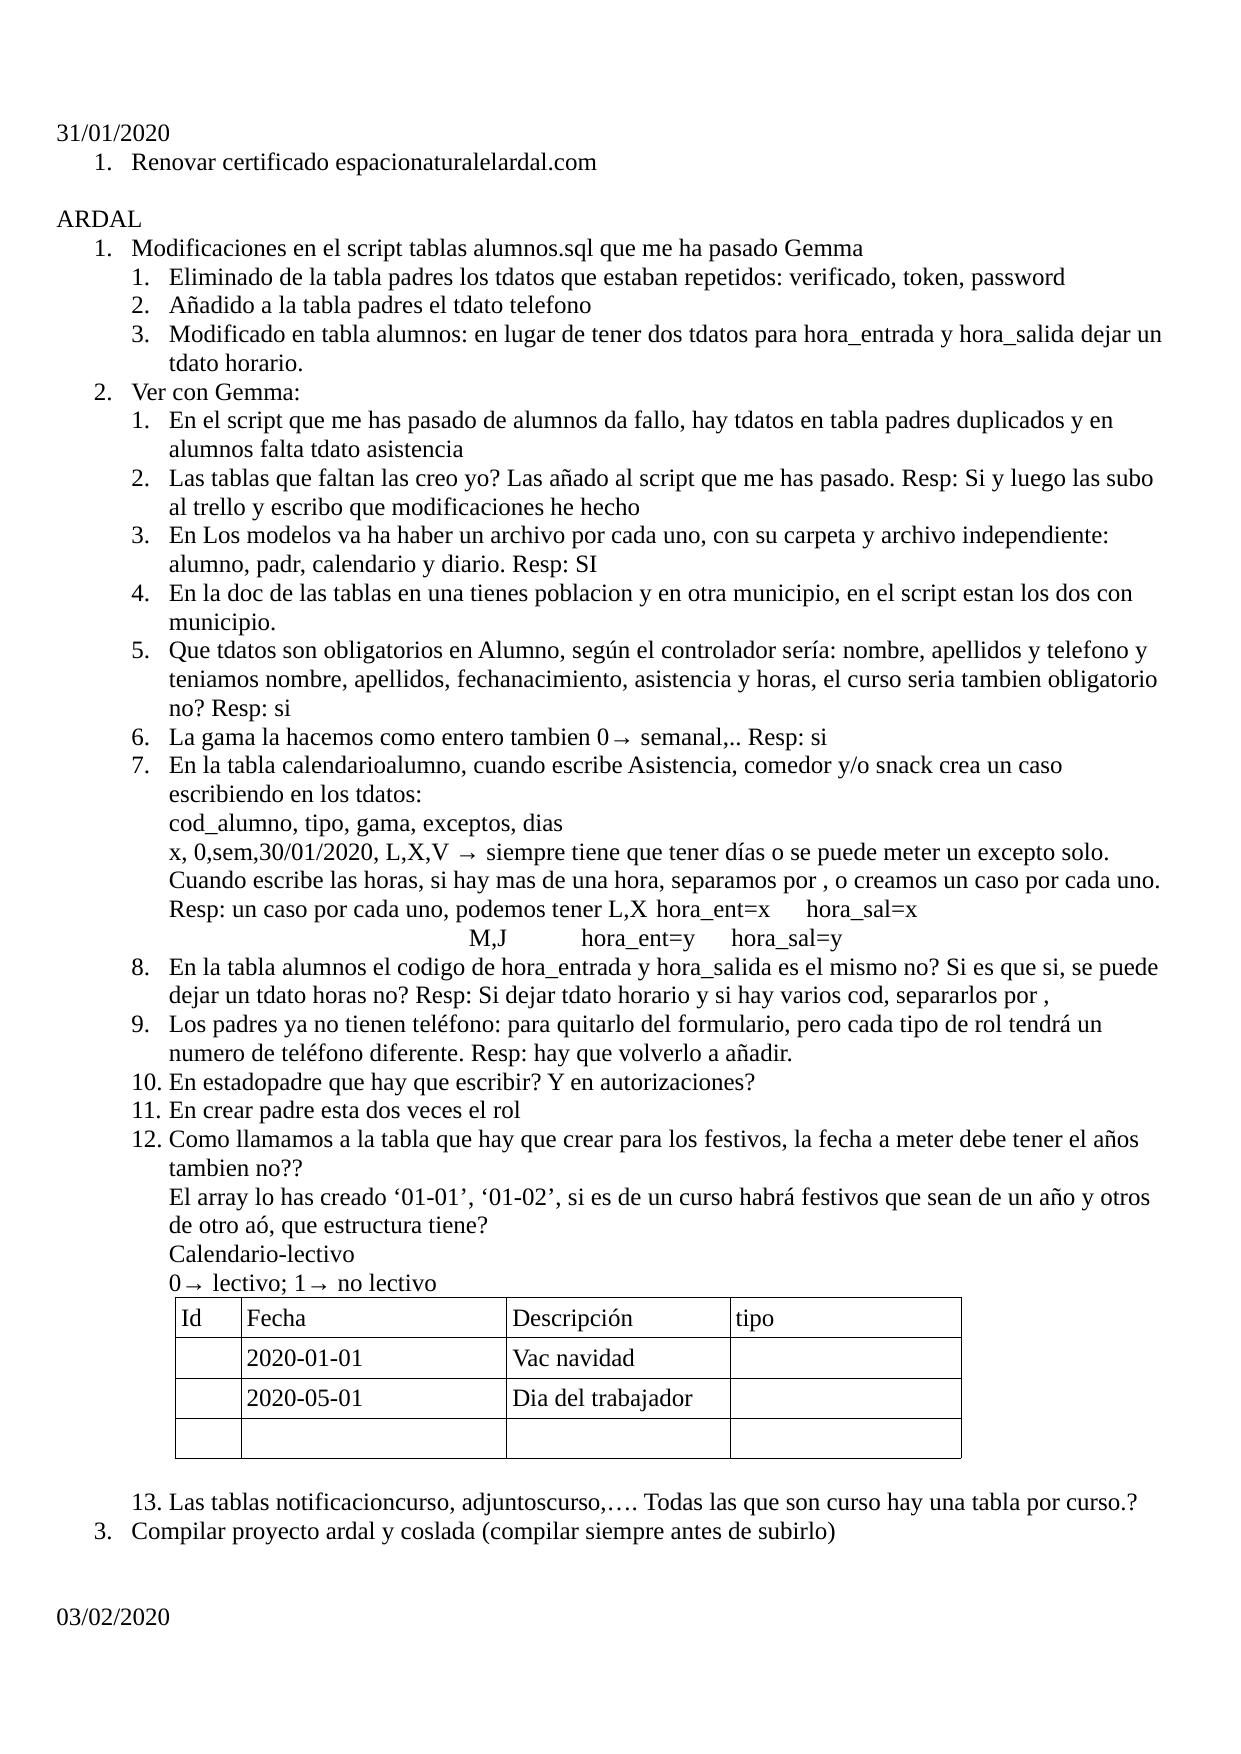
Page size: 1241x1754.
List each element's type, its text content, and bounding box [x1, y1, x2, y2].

list Calendario-lectivo [131, 1239, 1167, 1268]
table_header Descripción [507, 1298, 730, 1337]
list Los padres ya no tienen teléfono: para quitarlo del formulario, pero cada tipo de rol tendrá un numero de teléfono diferente. Resp: hay que volverlo a añadir. [131, 1009, 1167, 1067]
list Las tablas notificacioncurso, adjuntoscurso,…. Todas las que son curso hay una tabla por curso.? [131, 1487, 1167, 1516]
table_cell [507, 1419, 730, 1458]
list M,J hora_ent=y hora_sal=y [431, 923, 1167, 952]
list Modificaciones en el script tablas alumnos.sql que me ha pasado Gemma [94, 233, 1167, 262]
list Las tablas que faltan las creo yo? Las añado al script que me has pasado. Resp: Si y luego las subo al trello y escribo que modificaciones he hecho [131, 463, 1167, 521]
list Renovar certificado espacionaturalelardal.com [94, 147, 1167, 176]
table_cell [731, 1419, 961, 1458]
text 03/02/2020 [56, 1602, 1167, 1631]
list En crear padre esta dos veces el rol [131, 1096, 1167, 1124]
list En la tabla calendarioalumno, cuando escribe Asistencia, comedor y/o snack crea un caso escribiendo en los tdatos: [131, 751, 1167, 808]
list Cuando escribe las horas, si hay mas de una hora, separamos por , o creamos un caso por cada uno. Resp: un caso por cada uno, podemos tener L,X hora_ent=x hora_sal=x [131, 866, 1167, 923]
list En estadopadre que hay que escribir? Y en autorizaciones? [131, 1067, 1167, 1096]
table_cell 2020-05-01 [242, 1379, 506, 1418]
list Ver con Gemma: [94, 377, 1167, 406]
table_cell Dia del trabajador [507, 1379, 730, 1418]
list 0→ lectivo; 1→ no lectivo [131, 1268, 1167, 1297]
table_cell [176, 1419, 241, 1458]
list Modificado en tabla alumnos: en lugar de tener dos tdatos para hora_entrada y hora_salida dejar un tdato horario. [131, 319, 1167, 377]
list Añadido a la tabla padres el tdato telefono [131, 291, 1167, 319]
list cod_alumno, tipo, gama, exceptos, dias [131, 808, 1167, 837]
list Eliminado de la tabla padres los tdatos que estaban repetidos: verificado, token, password [131, 262, 1167, 291]
text ARDAL [56, 204, 1167, 233]
list En Los modelos va ha haber un archivo por cada uno, con su carpeta y archivo independiente: alumno, padr, calendario y diario. Resp: SI [131, 521, 1167, 578]
text 31/01/2020 [56, 118, 1167, 147]
table_cell [176, 1379, 241, 1418]
table_cell [731, 1338, 961, 1377]
table_cell 2020-01-01 [242, 1338, 506, 1377]
list En la doc de las tablas en una tienes poblacion y en otra municipio, en el script estan los dos con municipio. [131, 578, 1167, 636]
table_cell [176, 1338, 241, 1377]
list Como llamamos a la tabla que hay que crear para los festivos, la fecha a meter debe tener el años tambien no?? [131, 1124, 1167, 1182]
table_header tipo [731, 1298, 961, 1337]
table_cell [731, 1379, 961, 1418]
list En la tabla alumnos el codigo de hora_entrada y hora_salida es el mismo no? Si es que si, se puede dejar un tdato horas no? Resp: Si dejar tdato horario y si hay varios cod, separarlos por , [131, 952, 1167, 1009]
list La gama la hacemos como entero tambien 0→ semanal,.. Resp: si [131, 722, 1167, 751]
table_header Fecha [242, 1298, 506, 1337]
list El array lo has creado ‘01-01’, ‘01-02’, si es de un curso habrá festivos que sean de un año y otros de otro aó, que estructura tiene? [131, 1182, 1167, 1239]
list Que tdatos son obligatorios en Alumno, según el controlador sería: nombre, apellidos y telefono y teniamos nombre, apellidos, fechanacimiento, asistencia y horas, el curso seria tambien obligatorio no? Resp: si [131, 636, 1167, 722]
table_cell Vac navidad [507, 1338, 730, 1377]
list Compilar proyecto ardal y coslada (compilar siempre antes de subirlo) [94, 1516, 1167, 1544]
list En el script que me has pasado de alumnos da fallo, hay tdatos en tabla padres duplicados y en alumnos falta tdato asistencia [131, 406, 1167, 463]
list x, 0,sem,30/01/2020, L,X,V → siempre tiene que tener días o se puede meter un excepto solo. [131, 837, 1167, 866]
table_header Id [176, 1298, 241, 1337]
table_cell [242, 1419, 506, 1458]
